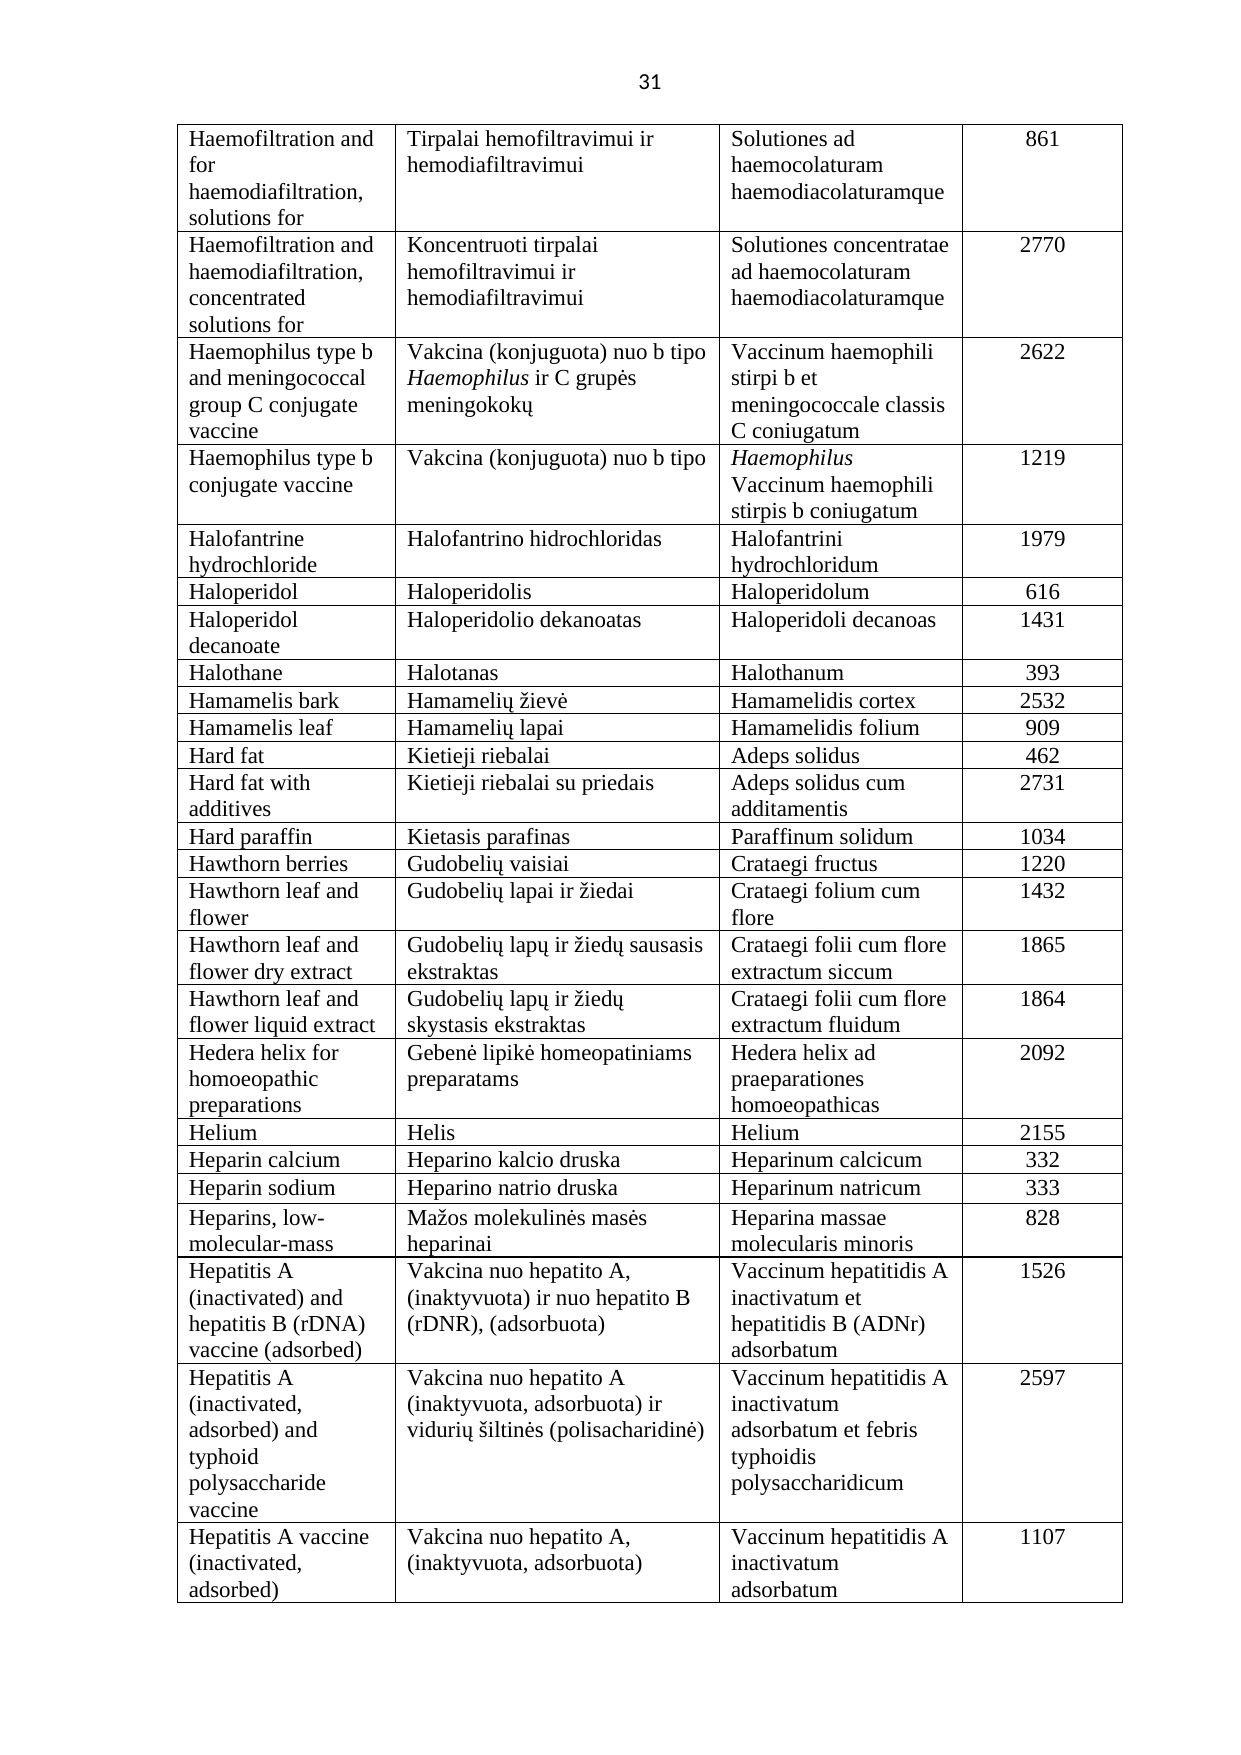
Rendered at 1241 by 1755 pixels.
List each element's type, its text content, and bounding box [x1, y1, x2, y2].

table_cell Crataegi folii cum flore extractum fluidum [720, 985, 962, 1038]
table_cell Haloperidol [178, 578, 395, 605]
table_cell Paraffinum solidum [720, 823, 962, 849]
table_cell 2597 [963, 1364, 1122, 1522]
table_cell Hawthorn leaf and flower liquid extract [178, 985, 395, 1038]
table_cell Adeps solidus [720, 742, 962, 768]
table_cell Solutiones concentratae ad haemocolaturam haemodiacolaturamque [720, 232, 962, 337]
table_cell Solutiones ad haemocolaturam haemodiacolaturamque [720, 125, 962, 231]
table_cell Gudobelių vaisiai [396, 850, 719, 877]
table_cell 909 [963, 714, 1122, 741]
table_cell Vakcina nuo hepatito A (inaktyvuota, adsorbuota) ir vidurių šiltinės (polisacharidinė) [396, 1364, 719, 1522]
table_cell Heparino natrio druska [396, 1174, 719, 1203]
table_cell Kietasis parafinas [396, 823, 719, 849]
table_cell Vakcina nuo hepatito A, (inaktyvuota) ir nuo hepatito B (rDNR), (adsorbuota) [396, 1258, 719, 1363]
table_cell Helium [720, 1119, 962, 1145]
table_cell 1107 [963, 1523, 1122, 1602]
table_cell 333 [963, 1174, 1122, 1203]
table_cell Hamamelidis folium [720, 714, 962, 741]
table_cell Gudobelių lapų ir žiedų skystasis ekstraktas [396, 985, 719, 1038]
table_cell 1526 [963, 1258, 1122, 1363]
table_cell Hard fat [178, 742, 395, 768]
table_cell Haloperidolum [720, 578, 962, 605]
table_cell Mažos molekulinės masės heparinai [396, 1204, 719, 1256]
table_cell Vaccinum hepatitidis A inactivatum adsorbatum [720, 1523, 962, 1602]
table_cell 1034 [963, 823, 1122, 849]
table_cell 393 [963, 660, 1122, 686]
table_cell Heparino kalcio druska [396, 1146, 719, 1173]
table_cell 1432 [963, 878, 1122, 930]
table_cell Haemophilus Vaccinum haemophili stirpis b coniugatum [720, 445, 962, 523]
table_cell 861 [963, 125, 1122, 231]
table_cell Hamamelių žievė [396, 687, 719, 713]
table_cell 2092 [963, 1039, 1122, 1118]
table_cell Heparinum calcicum [720, 1146, 962, 1173]
table_cell Vaccinum hepatitidis A inactivatum et hepatitidis B (ADNr) adsorbatum [720, 1258, 962, 1363]
table_cell Halothanum [720, 660, 962, 686]
table_cell Heparin sodium [178, 1174, 395, 1203]
table_cell 2532 [963, 687, 1122, 713]
table_cell 2731 [963, 769, 1122, 822]
table_cell Haloperidol decanoate [178, 606, 395, 658]
table_cell Crataegi folium cum flore [720, 878, 962, 930]
table_cell Helium [178, 1119, 395, 1145]
table_cell Hard fat with additives [178, 769, 395, 822]
table_cell Crataegi folii cum flore extractum siccum [720, 931, 962, 984]
table_cell Gudobelių lapai ir žiedai [396, 878, 719, 930]
table_cell Hard paraffin [178, 823, 395, 849]
table_cell Helis [396, 1119, 719, 1145]
table_cell 332 [963, 1146, 1122, 1173]
table_cell Hamamelis leaf [178, 714, 395, 741]
table_cell 828 [963, 1204, 1122, 1256]
table_cell Heparina massae molecularis minoris [720, 1204, 962, 1256]
table_cell 1220 [963, 850, 1122, 877]
table_cell Hamamelių lapai [396, 714, 719, 741]
table_cell Adeps solidus cum additamentis [720, 769, 962, 822]
table_cell Haemofiltration and for haemodiafiltration, solutions for [178, 125, 395, 231]
table_cell 2155 [963, 1119, 1122, 1145]
table_cell 1979 [963, 525, 1122, 577]
table_cell Halofantrino hidrochloridas [396, 525, 719, 577]
table_cell Haemophilus type b and meningococcal group C conjugate vaccine [178, 338, 395, 443]
table_cell Halofantrini hydrochloridum [720, 525, 962, 577]
table_cell 1431 [963, 606, 1122, 658]
table_cell Haemophilus type b conjugate vaccine [178, 445, 395, 523]
table_cell Haloperidolio dekanoatas [396, 606, 719, 658]
table_cell Halofantrine hydrochloride [178, 525, 395, 577]
table_cell Vakcina (konjuguota) nuo b tipo [396, 445, 719, 523]
table_cell Gudobelių lapų ir žiedų sausasis ekstraktas [396, 931, 719, 984]
table_cell Haloperidoli decanoas [720, 606, 962, 658]
table_cell Heparins, low-molecular-mass [178, 1204, 395, 1256]
table_cell Kietieji riebalai [396, 742, 719, 768]
table_cell 2770 [963, 232, 1122, 337]
table_cell 1865 [963, 931, 1122, 984]
table_cell Hamamelis bark [178, 687, 395, 713]
table_cell Vakcina nuo hepatito A, (inaktyvuota, adsorbuota) [396, 1523, 719, 1602]
table_cell Vaccinum haemophili stirpi b et meningococcale classis C coniugatum [720, 338, 962, 443]
table_cell Gebenė lipikė homeopatiniams preparatams [396, 1039, 719, 1118]
table_cell Hedera helix ad praeparationes homoeopathicas [720, 1039, 962, 1118]
table_cell Crataegi fructus [720, 850, 962, 877]
table_cell Hawthorn leaf and flower [178, 878, 395, 930]
table_cell 462 [963, 742, 1122, 768]
table_cell Hepatitis A (inactivated) and hepatitis B (rDNA) vaccine (adsorbed) [178, 1258, 395, 1363]
table_cell Hawthorn berries [178, 850, 395, 877]
table_cell Haemofiltration and haemodiafiltration, concentrated solutions for [178, 232, 395, 337]
table_cell 616 [963, 578, 1122, 605]
table_cell Heparin calcium [178, 1146, 395, 1173]
table_cell Haloperidolis [396, 578, 719, 605]
table_cell Halothane [178, 660, 395, 686]
table_cell Hedera helix for homoeopathic preparations [178, 1039, 395, 1118]
table_cell Hawthorn leaf and flower dry extract [178, 931, 395, 984]
table_cell Vakcina (konjuguota) nuo b tipo Haemophilus ir C grupės meningokokų [396, 338, 719, 443]
table_cell Heparinum natricum [720, 1174, 962, 1203]
table_cell Kietieji riebalai su priedais [396, 769, 719, 822]
table_cell Vaccinum hepatitidis A inactivatum adsorbatum et febris typhoidis polysaccharidicum [720, 1364, 962, 1522]
table_cell 1864 [963, 985, 1122, 1038]
table_cell Koncentruoti tirpalai hemofiltravimui ir hemodiafiltravimui [396, 232, 719, 337]
table_cell Halotanas [396, 660, 719, 686]
table_cell Hepatitis A vaccine (inactivated, adsorbed) [178, 1523, 395, 1602]
table_cell 1219 [963, 445, 1122, 523]
table_cell Hepatitis A (inactivated, adsorbed) and typhoid polysaccharide vaccine [178, 1364, 395, 1522]
table_cell 2622 [963, 338, 1122, 443]
table_cell Hamamelidis cortex [720, 687, 962, 713]
table_cell Tirpalai hemofiltravimui ir hemodiafiltravimui [396, 125, 719, 231]
